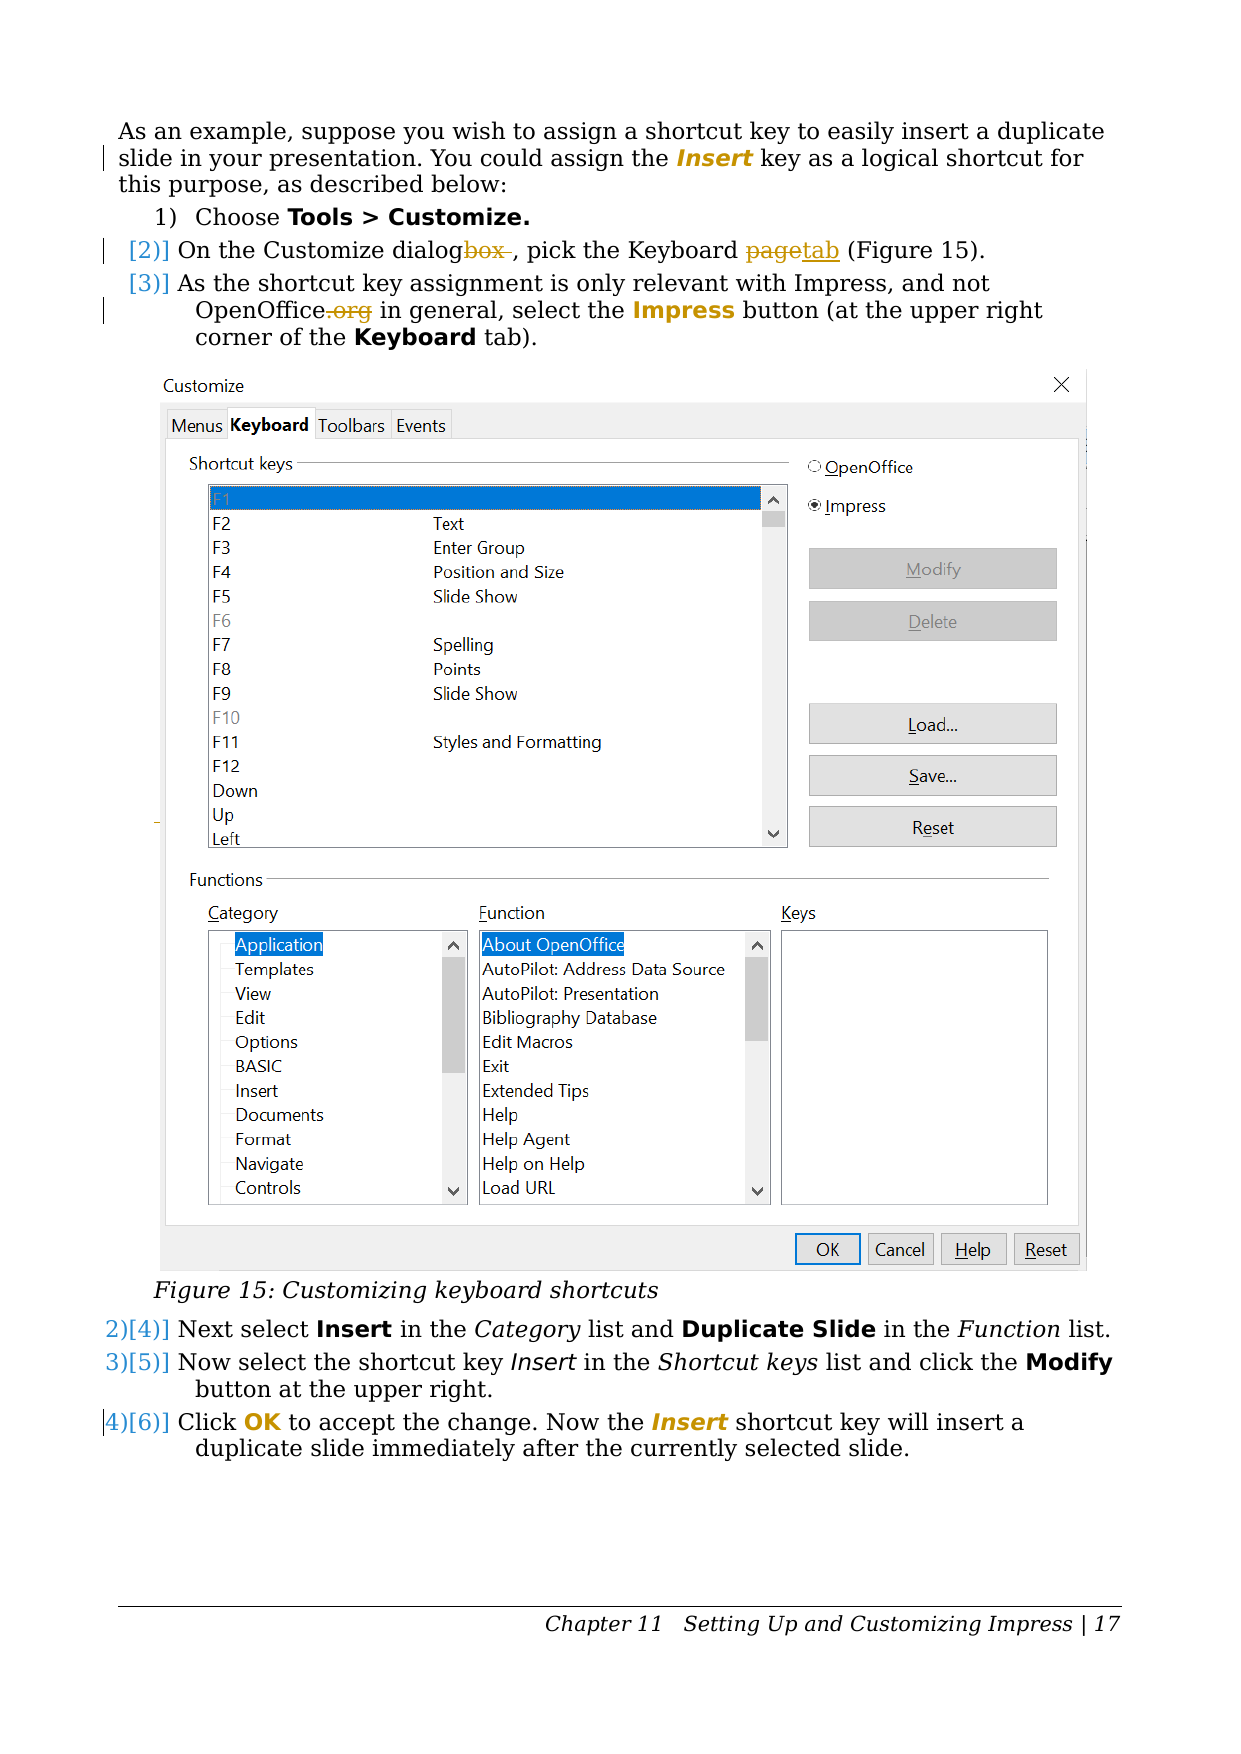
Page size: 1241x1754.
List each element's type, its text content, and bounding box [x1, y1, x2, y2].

list As the shortcut key assignment is only relevant with Impress, and not OpenOffice in general, select the Impress button (at the upper right corner of the Keyboard tab). [177, 270, 1122, 350]
text Figure 15: Customizing keyboard shortcuts [154, 1277, 1087, 1304]
list Now select the shortcut key Insert in the Shortcut keys list and click the Modify button at the upper right. [177, 1349, 1122, 1403]
list On the Customize dialog, pick the Keyboard tab (Figure 15). [177, 237, 1122, 264]
list Next select Insert in the Category list and Duplicate Slide in the Function list. [177, 1316, 1122, 1343]
list Choose Tools > Customize. [177, 204, 1122, 231]
list Click OK to accept the change. Now the Insert shortcut key will insert a duplicate slide immediately after the currently selected slide. [177, 1409, 1122, 1462]
list As an example, suppose you wish to assign a shortcut key to easily insert a duplicate slide in your presentation. You could assign the Insert key as a logical shortcut for this purpose, as described below: [118, 118, 1122, 198]
picture [160, 369, 1087, 1271]
